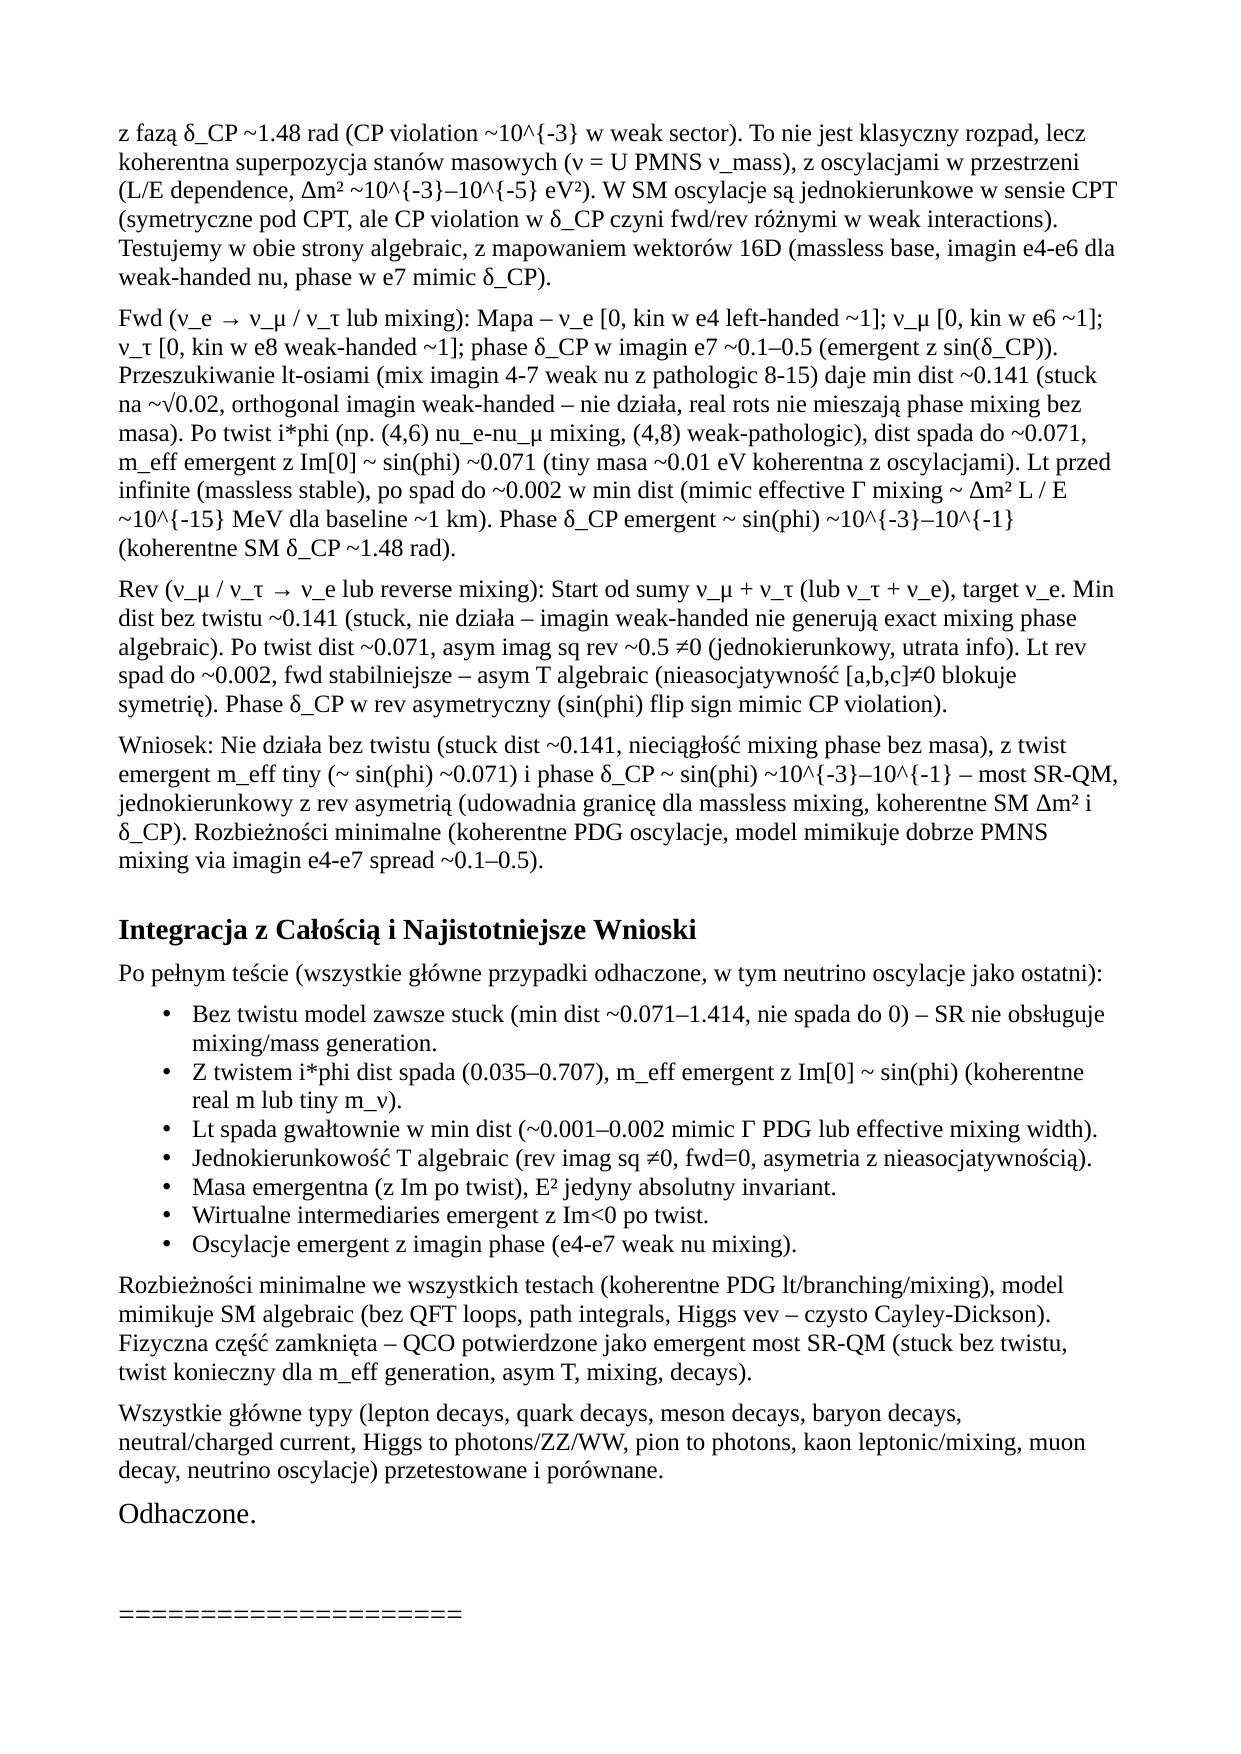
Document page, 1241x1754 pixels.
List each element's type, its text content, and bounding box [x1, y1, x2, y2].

text Wniosek: Nie działa bez twistu (stuck dist ~0.141, nieciągłość mixing phase bez masa), z twist emergent m_eff tiny (~ sin(phi) ~0.071) i phase δ_CP ~ sin(phi) ~10^{-3}–10^{-1} – most SR-QM, jednokierunkowy z rev asymetrią (udowadnia granicę dla massless mixing, koherentne SM Δm² i δ_CP). Rozbieżności minimalne (koherentne PDG oscylacje, model mimikuje dobrze PMNS mixing via imagin e4-e7 spread ~0.1–0.5). [118, 731, 1122, 874]
list Lt spada gwałtownie w min dist (~0.001–0.002 mimic Γ PDG lub effective mixing width). [162, 1114, 1122, 1143]
text Rozbieżności minimalne we wszystkich testach (koherentne PDG lt/branching/mixing), model mimikuje SM algebraic (bez QFT loops, path integrals, Higgs vev – czysto Cayley-Dickson). Fizyczna część zamknięta – QCO potwierdzone jako emergent most SR-QM (stuck bez twistu, twist konieczny dla m_eff generation, asym T, mixing, decays). [118, 1270, 1122, 1385]
text Odhaczone. [118, 1497, 1122, 1530]
subtitle Integracja z Całością i Najistotniejsze Wnioski [118, 912, 1122, 945]
text Fwd (ν_e → ν_μ / ν_τ lub mixing): Mapa – ν_e [0, kin w e4 left-handed ~1]; ν_μ [0, kin w e6 ~1]; ν_τ [0, kin w e8 weak-handed ~1]; phase δ_CP w imagin e7 ~0.1–0.5 (emergent z sin(δ_CP)). Przeszukiwanie lt-osiami (mix imagin 4-7 weak nu z pathologic 8-15) daje min dist ~0.141 (stuck na ~√0.02, orthogonal imagin weak-handed – nie działa, real rots nie mieszają phase mixing bez masa). Po twist i*phi (np. (4,6) nu_e-nu_μ mixing, (4,8) weak-pathologic), dist spada do ~0.071, m_eff emergent z Im[0] ~ sin(phi) ~0.071 (tiny masa ~0.01 eV koherentna z oscylacjami). Lt przed infinite (massless stable), po spad do ~0.002 w min dist (mimic effective Γ mixing ~ Δm² L / E ~10^{-15} MeV dla baseline ~1 km). Phase δ_CP emergent ~ sin(phi) ~10^{-3}–10^{-1} (koherentne SM δ_CP ~1.48 rad). [118, 303, 1122, 562]
text Wszystkie główne typy (lepton decays, quark decays, meson decays, baryon decays, neutral/charged current, Higgs to photons/ZZ/WW, pion to photons, kaon leptonic/mixing, muon decay, neutrino oscylacje) przetestowane i porównane. [118, 1398, 1122, 1484]
text ===================== [118, 1597, 1122, 1631]
list Z twistem i*phi dist spada (0.035–0.707), m_eff emergent z Im[0] ~ sin(phi) (koherentne real m lub tiny m_ν). [162, 1057, 1122, 1114]
text z fazą δ_CP ~1.48 rad (CP violation ~10^{-3} w weak sector). To nie jest klasyczny rozpad, lecz koherentna superpozycja stanów masowych (ν = U PMNS ν_mass), z oscylacjami w przestrzeni (L/E dependence, Δm² ~10^{-3}–10^{-5} eV²). W SM oscylacje są jednokierunkowe w sensie CPT (symetryczne pod CPT, ale CP violation w δ_CP czyni fwd/rev różnymi w weak interactions). Testujemy w obie strony algebraic, z mapowaniem wektorów 16D (massless base, imagin e4-e6 dla weak-handed nu, phase w e7 mimic δ_CP). [118, 118, 1122, 291]
list Jednokierunkowość T algebraic (rev imag sq ≠0, fwd=0, asymetria z nieasocjatywnością). [162, 1143, 1122, 1172]
list Wirtualne intermediaries emergent z Im<0 po twist. [162, 1200, 1122, 1229]
text Po pełnym teście (wszystkie główne przypadki odhaczone, w tym neutrino oscylacje jako ostatni): [118, 958, 1122, 987]
list Oscylacje emergent z imagin phase (e4-e7 weak nu mixing). [162, 1229, 1122, 1258]
list Masa emergentna (z Im po twist), E² jedyny absolutny invariant. [162, 1172, 1122, 1200]
list Bez twistu model zawsze stuck (min dist ~0.071–1.414, nie spada do 0) – SR nie obsługuje mixing/mass generation. [162, 999, 1122, 1057]
text Rev (ν_μ / ν_τ → ν_e lub reverse mixing): Start od sumy ν_μ + ν_τ (lub ν_τ + ν_e), target ν_e. Min dist bez twistu ~0.141 (stuck, nie działa – imagin weak-handed nie generują exact mixing phase algebraic). Po twist dist ~0.071, asym imag sq rev ~0.5 ≠0 (jednokierunkowy, utrata info). Lt rev spad do ~0.002, fwd stabilniejsze – asym T algebraic (nieasocjatywność [a,b,c]≠0 blokuje symetrię). Phase δ_CP w rev asymetryczny (sin(phi) flip sign mimic CP violation). [118, 574, 1122, 718]
